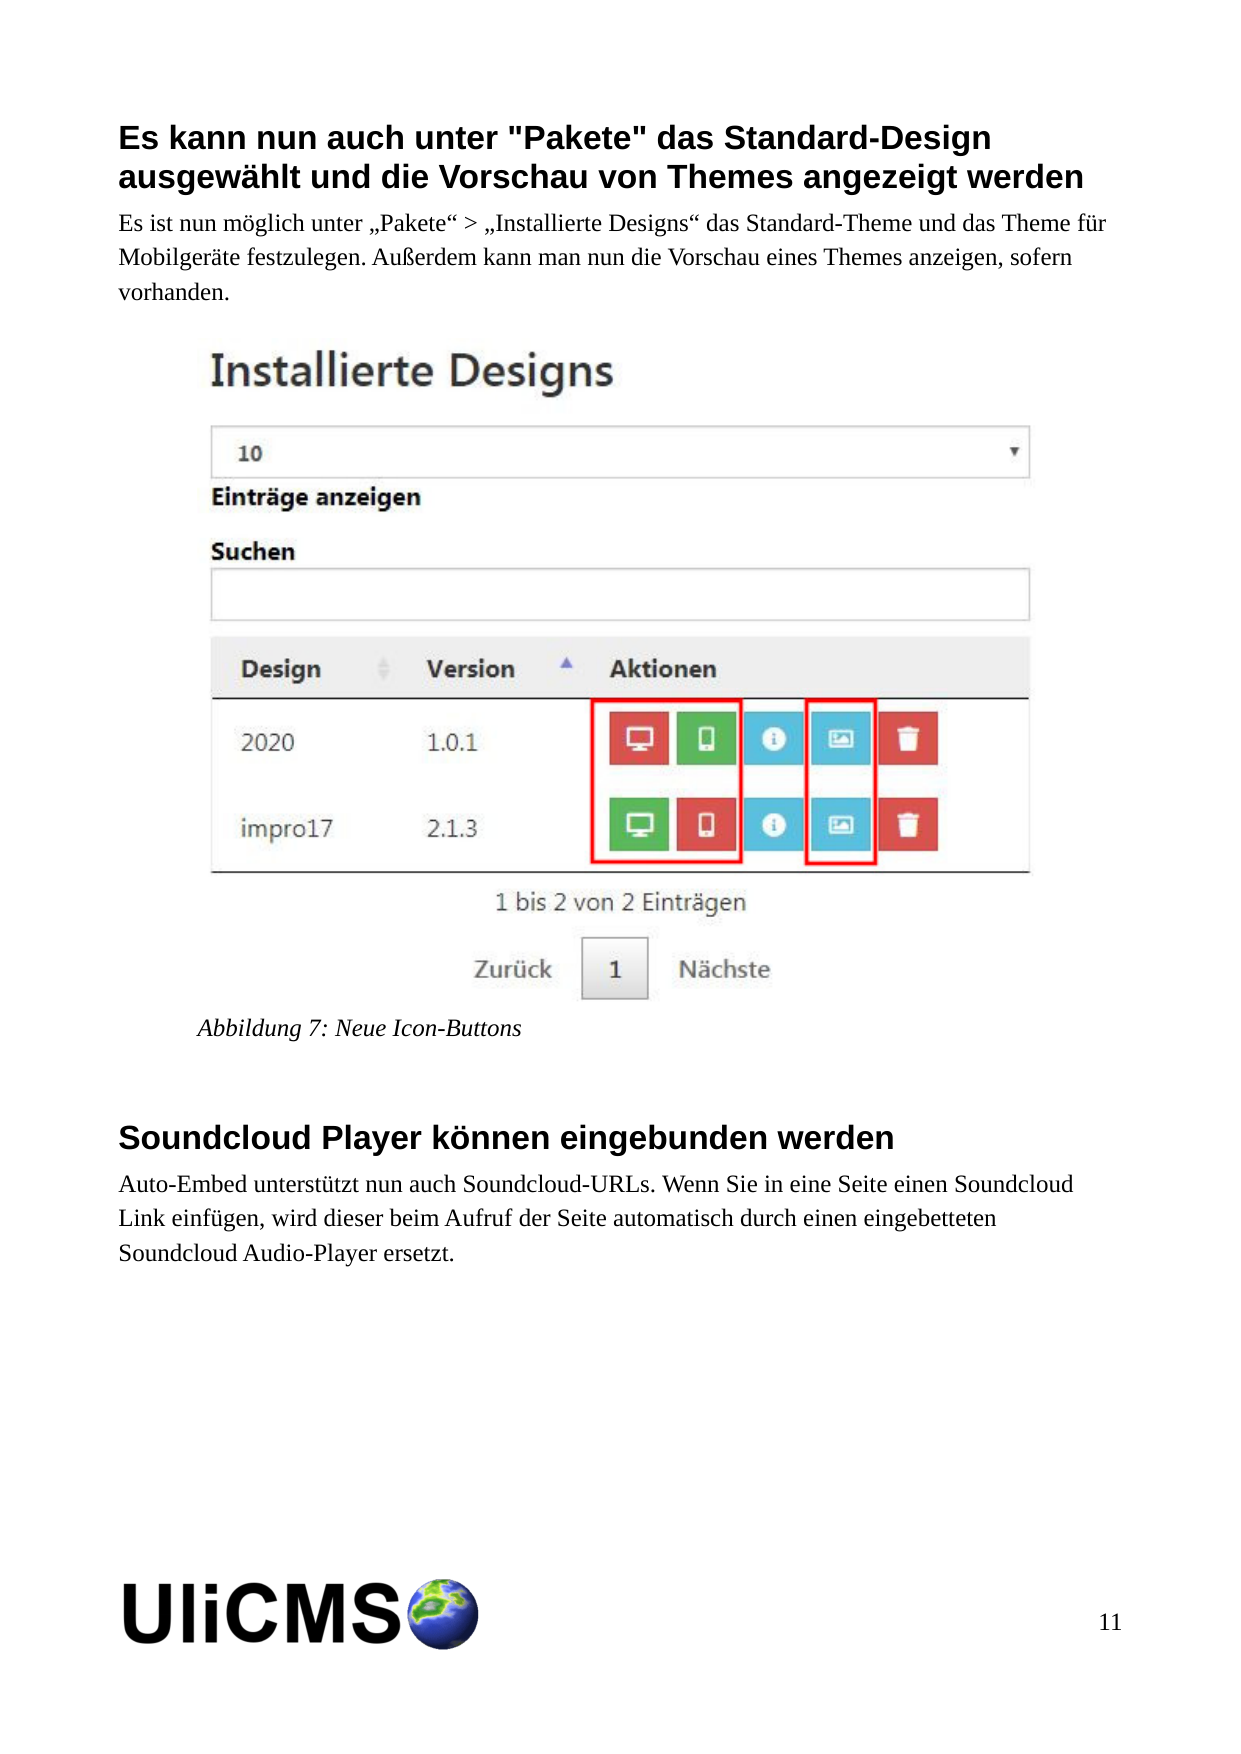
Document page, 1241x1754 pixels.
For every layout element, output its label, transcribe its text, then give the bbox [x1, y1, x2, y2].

text Abbildung 7: Neue Icon-Buttons [197, 1014, 1043, 1042]
subtitle Soundcloud Player können eingebunden werden [118, 1118, 1122, 1156]
picture [197, 338, 1043, 1014]
subtitle Es kann nun auch unter "Pakete" das Standard-Design ausgewählt und die Vorschau von Themes angezeigt werden [118, 118, 1122, 195]
text Auto-Embed unterstützt nun auch Soundcloud-URLs. Wenn Sie in eine Seite einen Soundcloud Link einfügen, wird dieser beim Aufruf der Seite automatisch durch einen eingebetteten Soundcloud Audio-Player ersetzt. [118, 1169, 1122, 1267]
picture [118, 1578, 479, 1652]
text Es ist nun möglich unter „Pakete“ > „Installierte Designs“ das Standard-Theme und das Theme für Mobilgeräte festzulegen. Außerdem kann man nun die Vorschau eines Themes anzeigen, sofern vorhanden. [118, 208, 1122, 306]
